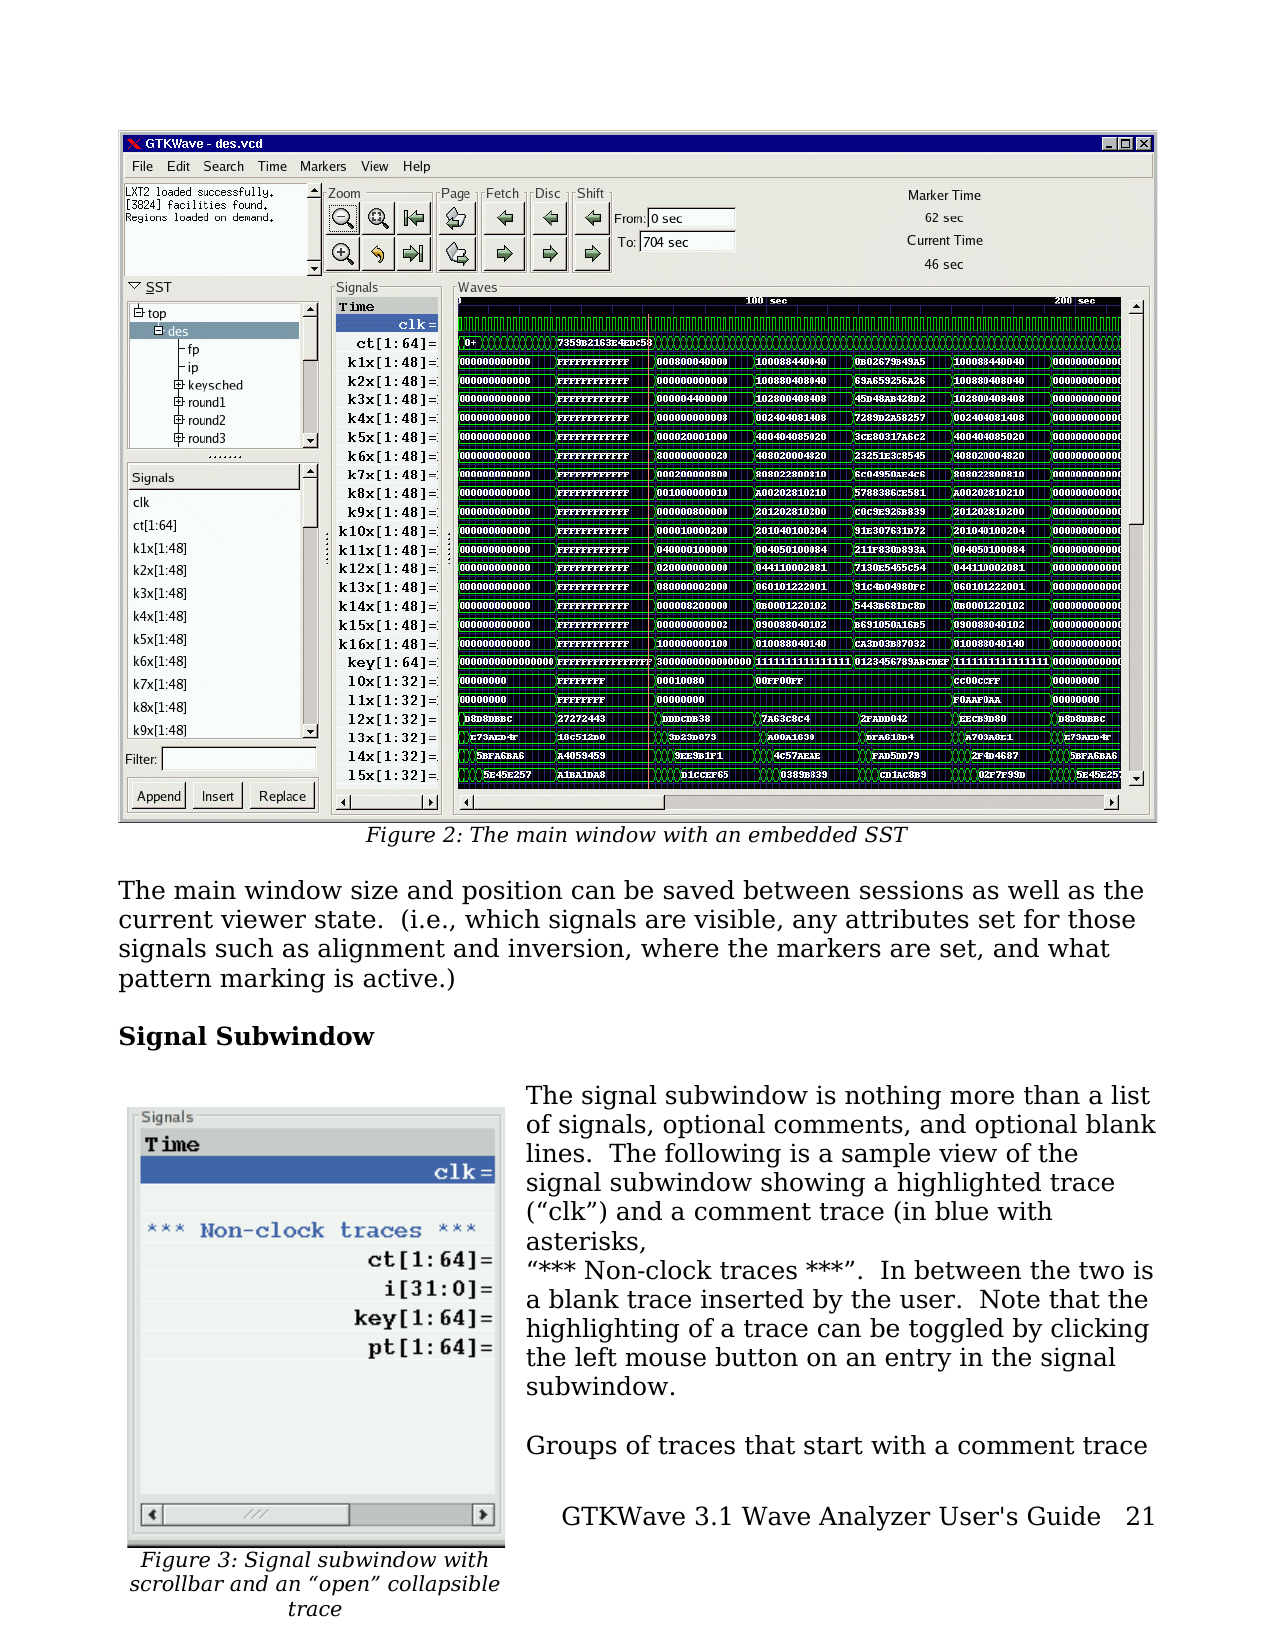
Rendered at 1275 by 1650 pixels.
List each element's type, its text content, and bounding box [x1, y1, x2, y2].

text “*** Non-clock traces ***”. In between the two is a blank trace inserted by the user. Note that the highlighting of a trace can be toggled by clicking the left mouse button on an entry in the signal subwindow. [118, 1095, 1157, 1650]
picture [127, 1107, 506, 1548]
text Figure 3: Signal subwindow with scrollbar and an “open” collapsible trace [127, 1548, 505, 1621]
picture [118, 130, 1158, 823]
text Signal Subwindow [118, 1022, 1157, 1051]
text The main window size and position can be saved between sessions as well as the current viewer state. (i.e., which signals are visible, any attributes set for those signals such as alignment and inversion, where the markers are set, and what pattern marking is active.) [118, 876, 1157, 993]
text The signal subwindow is nothing more than a list of signals, optional comments, and optional blank lines. The following is a sample view of the signal subwindow showing a highlighted trace (“clk”) and a comment trace (in blue with asterisks, [118, 1081, 1157, 1256]
text Groups of traces that start with a comment trace [514, 1431, 1157, 1460]
text Figure 2: The main window with an embedded SST [118, 823, 1157, 847]
